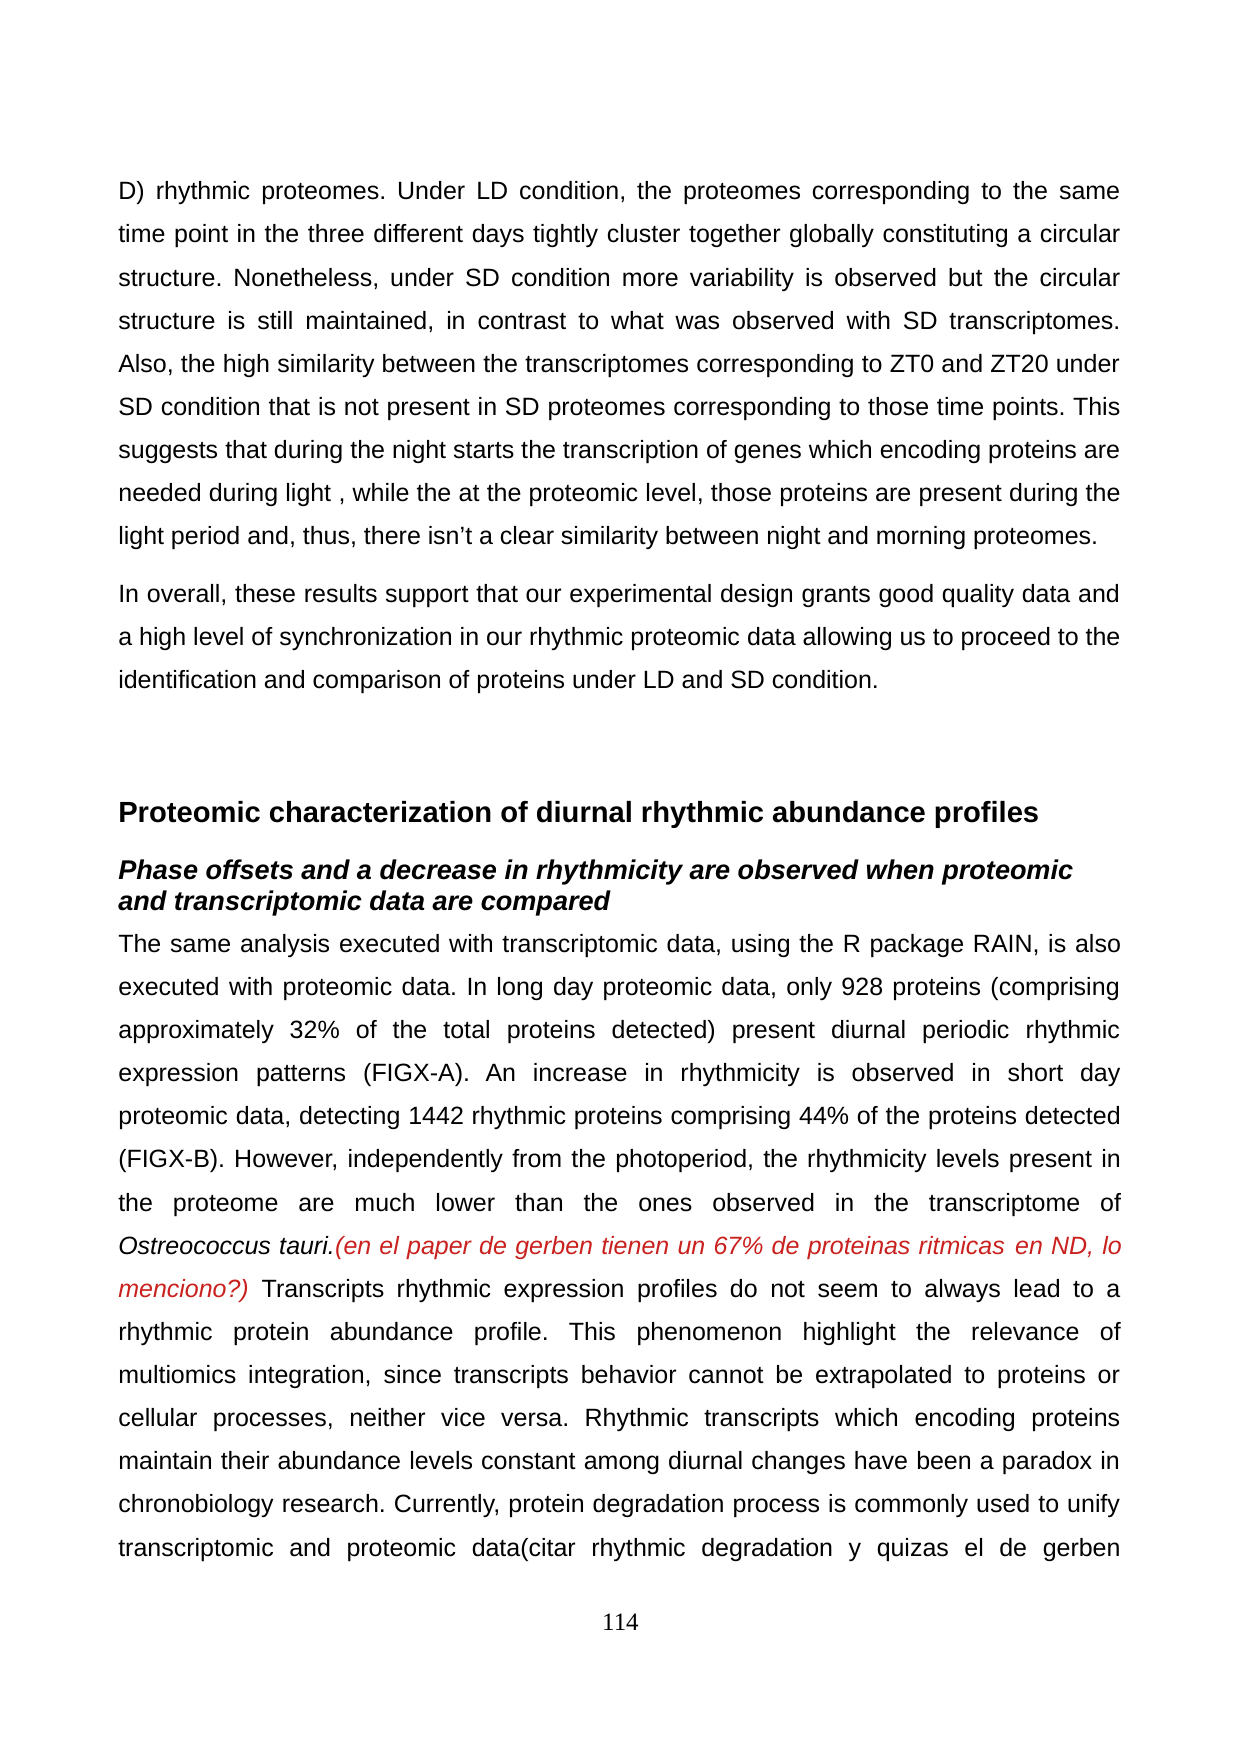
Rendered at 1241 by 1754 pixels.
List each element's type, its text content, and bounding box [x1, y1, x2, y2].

subtitle Proteomic characterization of diurnal rhythmic abundance profiles [118, 795, 1122, 829]
text In overall, these results support that our experimental design grants good quality data and a high level of synchronization in our rhythmic proteomic data allowing us to proceed to the identification and comparison of proteins under LD and SD condition. [118, 579, 1122, 694]
text The same analysis executed with transcriptomic data, using the R package RAIN, is also executed with proteomic data. In long day proteomic data, only 928 proteins (comprising approximately 32% of the total proteins detected) present diurnal periodic rhythmic expression patterns (FIGX-A). An increase in rhythmicity is observed in short day proteomic data, detecting 1442 rhythmic proteins comprising 44% of the proteins detected (FIGX-B). However, independently from the photoperiod, the rhythmicity levels present in the proteome are much lower than the ones observed in the transcriptome of Ostreococcus tauri.(en el paper de gerben tienen un 67% de proteinas ritmicas en ND, lo menciono?) Transcripts rhythmic expression profiles do not seem to always lead to a rhythmic protein abundance profile. This phenomenon highlight the relevance of multiomics integration, since transcripts behavior cannot be extrapolated to proteins or cellular processes, neither vice versa. Rhythmic transcripts which encoding proteins maintain their abundance levels constant among diurnal changes have been a paradox in chronobiology research. Currently, protein degradation process is commonly used to unify transcriptomic and proteomic data(citar rhythmic degradation y quizas el de gerben [118, 929, 1122, 1561]
subtitle Phase offsets and a decrease in rhythmicity are observed when proteomic and transcriptomic data are compared [118, 854, 1122, 916]
text D) rhythmic proteomes. Under LD condition, the proteomes corresponding to the same time point in the three different days tightly cluster together globally constituting a circular structure. Nonetheless, under SD condition more variability is observed but the circular structure is still maintained, in contrast to what was observed with SD transcriptomes. Also, the high similarity between the transcriptomes corresponding to ZT0 and ZT20 under SD condition that is not present in SD proteomes corresponding to those time points. This suggests that during the night starts the transcription of genes which encoding proteins are needed during light , while the at the proteomic level, those proteins are present during the light period and, thus, there isn’t a clear similarity between night and morning proteomes. [118, 176, 1122, 550]
